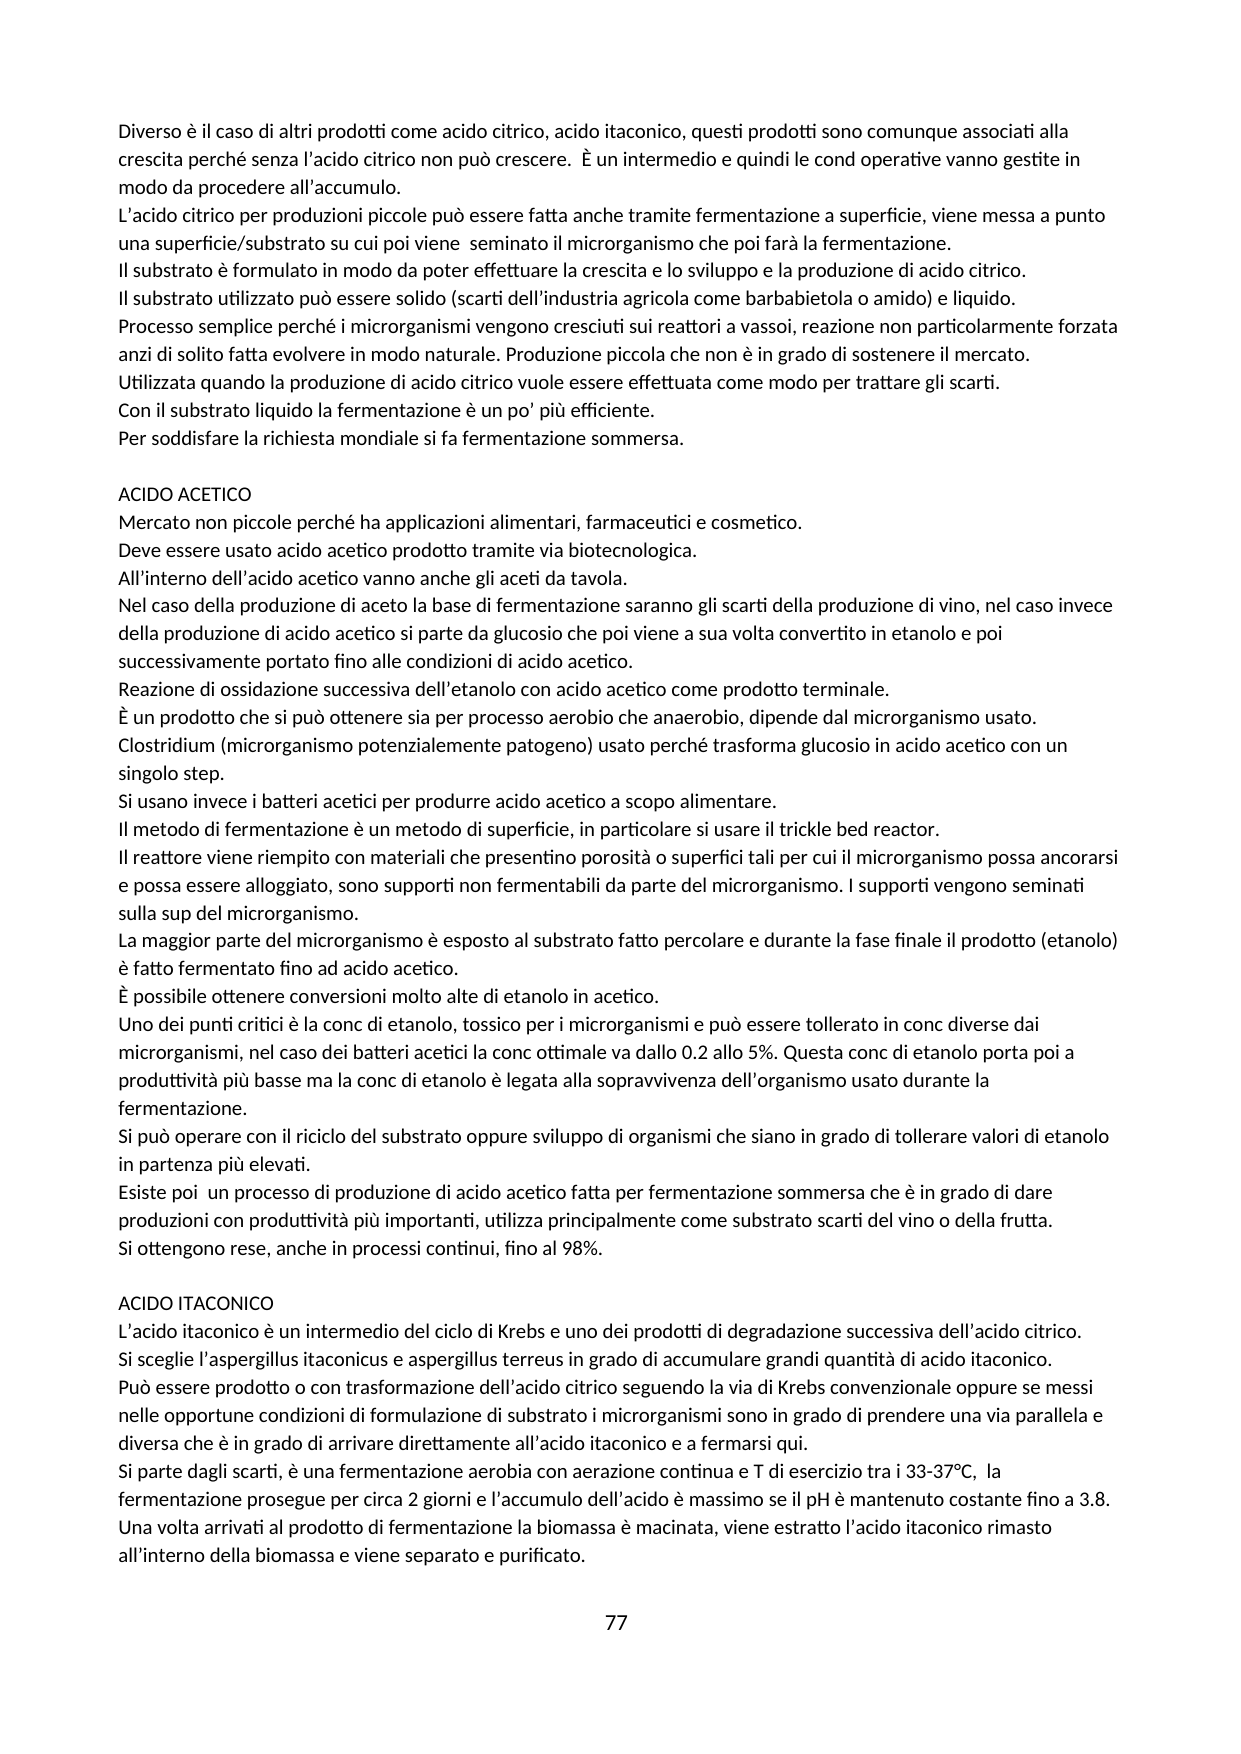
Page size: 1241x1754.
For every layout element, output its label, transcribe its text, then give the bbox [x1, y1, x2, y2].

text Il reattore viene riempito con materiali che presentino porosità o superfici tali per cui il microrganismo possa ancorarsi e possa essere alloggiato, sono supporti non fermentabili da parte del microrganismo. I supporti vengono seminati sulla sup del microrganismo. La maggior parte del microrganismo è esposto al substrato fatto percolare e durante la fase finale il prodotto (etanolo) è fatto fermentato fino ad acido acetico. [118, 844, 1124, 981]
text Utilizzata quando la produzione di acido citrico vuole essere effettuata come modo per trattare gli scarti. [118, 369, 1124, 395]
text Il substrato utilizzato può essere solido (scarti dell’industria agricola come barbabietola o amido) e liquido. Processo semplice perché i microrganismi vengono cresciuti sui reattori a vassoi, reazione non particolarmente forzata anzi di solito fatta evolvere in modo naturale. Produzione piccola che non è in grado di sostenere il mercato. [118, 286, 1124, 367]
text Deve essere usato acido acetico prodotto tramite via biotecnologica. All’interno dell’acido acetico vanno anche gli aceti da tavola. Nel caso della produzione di aceto la base di fermentazione saranno gli scarti della produzione di vino, nel caso invece della produzione di acido acetico si parte da glucosio che poi viene a sua volta convertito in etanolo e poi successivamente portato fino alle condizioni di acido acetico. [118, 537, 1124, 674]
text Con il substrato liquido la fermentazione è un po’ più efficiente. Per soddisfare la richiesta mondiale si fa fermentazione sommersa. ACIDO ACETICO Mercato non piccole perché ha applicazioni alimentari, farmaceutici e cosmetico. [118, 397, 1124, 534]
text Il metodo di fermentazione è un metodo di superficie, in particolare si usare il trickle bed reactor. [118, 816, 1124, 841]
text Diverso è il caso di altri prodotti come acido citrico, acido itaconico, questi prodotti sono comunque associati alla crescita perché senza l’acido citrico non può crescere. È un intermedio e quindi le cond operative vanno gestite in modo da procedere all’accumulo. L’acido citrico per produzioni piccole può essere fatta anche tramite fermentazione a superficie, viene messa a punto una superficie/substrato su cui poi viene seminato il microrganismo che poi farà la fermentazione. [118, 118, 1124, 255]
text È possibile ottenere conversioni molto alte di etanolo in acetico. Uno dei punti critici è la conc di etanolo, tossico per i microrganismi e può essere tollerato in conc diverse dai microrganismi, nel caso dei batteri acetici la conc ottimale va dallo 0.2 allo 5%. Questa conc di etanolo porta poi a produttività più basse ma la conc di etanolo è legata alla sopravvivenza dell’organismo usato durante la fermentazione. Si può operare con il riciclo del substrato oppure sviluppo di organismi che siano in grado di tollerare valori di etanolo in partenza più elevati. Esiste poi un processo di produzione di acido acetico fatta per fermentazione sommersa che è in grado di dare produzioni con produttività più importanti, utilizza principalmente come substrato scarti del vino o della frutta. Si ottengono rese, anche in processi continui, fino al 98%. ACIDO ITACONICO L’acido itaconico è un intermedio del ciclo di Krebs e uno dei prodotti di degradazione successiva dell’acido citrico. Si sceglie l’aspergillus itaconicus e aspergillus terreus in grado di accumulare grandi quantità di acido itaconico. Può essere prodotto o con trasformazione dell’acido citrico seguendo la via di Krebs convenzionale oppure se messi nelle opportune condizioni di formulazione di substrato i microrganismi sono in grado di prendere una via parallela e diversa che è in grado di arrivare direttamente all’acido itaconico e a fermarsi qui. Si parte dagli scarti, è una fermentazione aerobia con aerazione continua e T di esercizio tra i 33-37°C, la fermentazione prosegue per circa 2 giorni e l’accumulo dell’acido è massimo se il pH è mantenuto costante fino a 3.8. Una volta arrivati al prodotto di fermentazione la biomassa è macinata, viene estratto l’acido itaconico rimasto all’interno della biomassa e viene separato e purificato. [118, 983, 1124, 1567]
text Reazione di ossidazione successiva dell’etanolo con acido acetico come prodotto terminale. È un prodotto che si può ottenere sia per processo aerobio che anaerobio, dipende dal microrganismo usato. Clostridium (microrganismo potenzialemente patogeno) usato perché trasforma glucosio in acido acetico con un singolo step. Si usano invece i batteri acetici per produrre acido acetico a scopo alimentare. [118, 676, 1124, 813]
text Il substrato è formulato in modo da poter effettuare la crescita e lo sviluppo e la produzione di acido citrico. [118, 258, 1124, 283]
